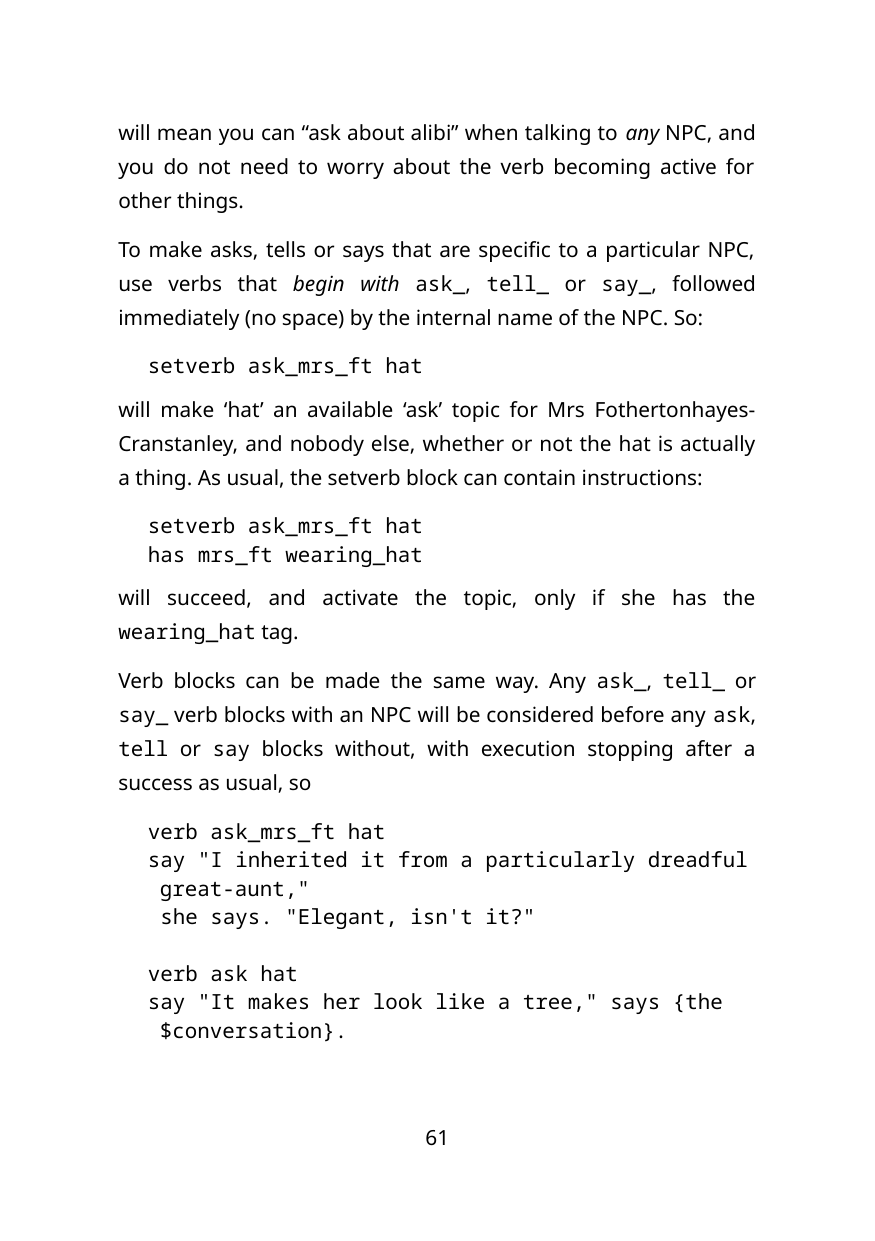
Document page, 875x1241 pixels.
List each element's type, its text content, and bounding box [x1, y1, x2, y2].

text say "I inherited it from a particularly dreadful great-aunt," [148, 845, 756, 902]
text will succeed, and activate the topic, only if she has the wearing_hat tag. [118, 583, 756, 646]
text will mean you can “ask about alibi” when talking to any NPC, and you do not need to worry about the verb becoming active for other things. [118, 118, 756, 215]
text will make ‘hat’ an available ‘ask’ topic for Mrs Fothertonhayes-Cranstanley, and nobody else, whether or not the hat is actually a thing. As usual, the setverb block can contain instructions: [118, 395, 756, 491]
text verb ask hat [148, 959, 756, 987]
text setverb ask_mrs_ft hat [148, 512, 756, 540]
text has mrs_ft wearing_hat [148, 540, 756, 568]
text To make asks, tells or says that are specific to a particular NPC, use verbs that begin with ask_, tell_ or say_, followed immediately (no space) by the internal name of the NPC. So: [118, 235, 756, 331]
text verb ask_mrs_ft hat [148, 817, 756, 845]
text say "It makes her look like a tree," says {the $conversation}. [148, 987, 756, 1044]
text she says. "Elegant, isn't it?" [148, 902, 756, 931]
text Verb blocks can be made the same way. Any ask_, tell_ or say_ verb blocks with an NPC will be considered before any ask, tell or say blocks without, with execution stopping after a success as usual, so [118, 666, 756, 797]
text setverb ask_mrs_ft hat [148, 352, 756, 380]
